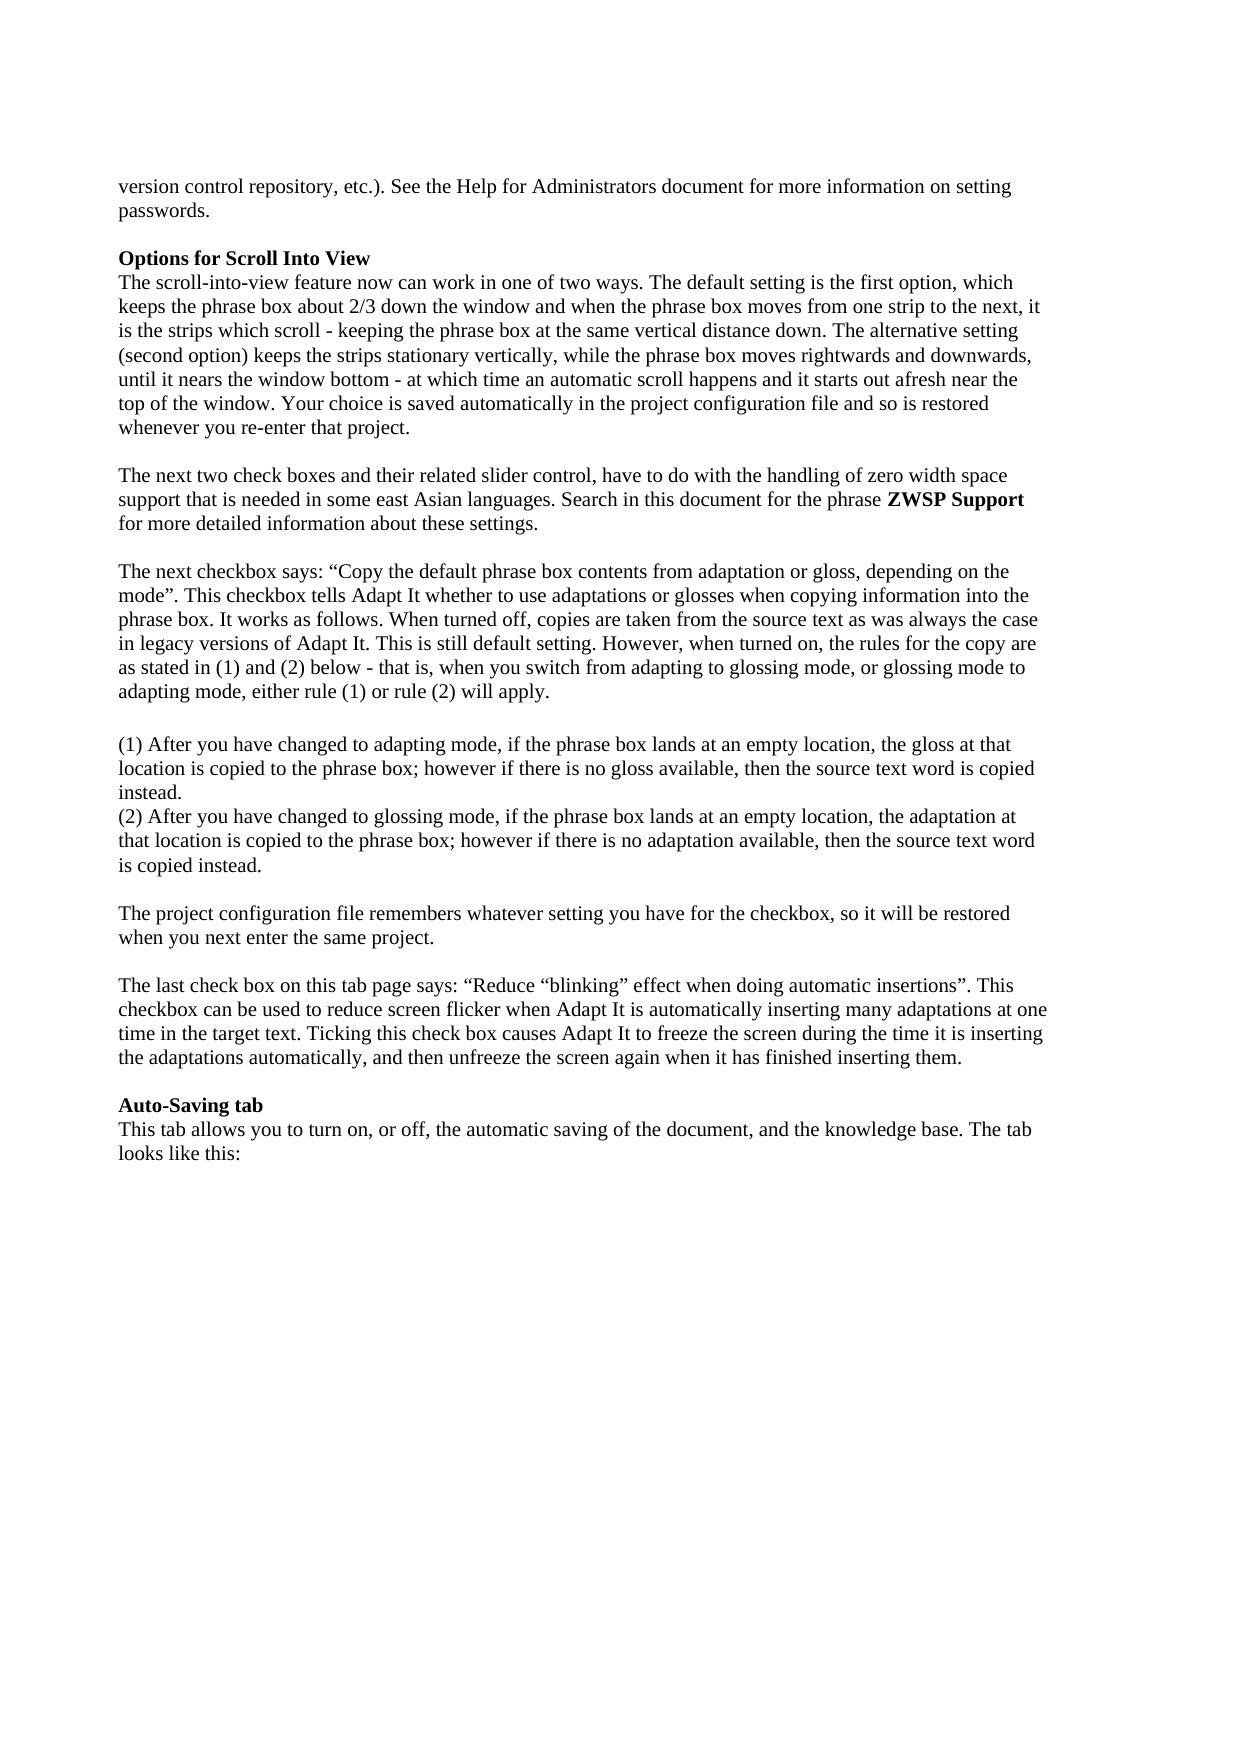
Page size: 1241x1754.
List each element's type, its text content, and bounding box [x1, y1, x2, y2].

text Auto-Saving tab [118, 1093, 1048, 1117]
text Options for Scroll Into View [118, 246, 1048, 270]
text (2) After you have changed to glossing mode, if the phrase box lands at an empty location, the adaptation at that location is copied to the phrase box; however if there is no adaptation available, then the source text word is copied instead. [118, 804, 1048, 877]
text (1) After you have changed to adapting mode, if the phrase box lands at an empty location, the gloss at that location is copied to the phrase box; however if there is no gloss available, then the source text word is copied instead. [118, 732, 1048, 804]
text The next checkbox says: “Copy the default phrase box contents from adaptation or gloss, depending on the mode”. This checkbox tells Adapt It whether to use adaptations or glosses when copying information into the phrase box. It works as follows. When turned off, copies are taken from the source text as was always the case in legacy versions of Adapt It. This is still default setting. However, when turned on, the rules for the copy are as stated in (1) and (2) below - that is, when you switch from adapting to glossing mode, or glossing mode to adapting mode, either rule (1) or rule (2) will apply. [118, 559, 1048, 703]
text The scroll-into-view feature now can work in one of two ways. The default setting is the first option, which keeps the phrase box about 2/3 down the window and when the phrase box moves from one strip to the next, it is the strips which scroll - keeping the phrase box at the same vertical distance down. The alternative setting (second option) keeps the strips stationary vertically, while the phrase box moves rightwards and downwards, until it nears the window bottom - at which time an automatic scroll happens and it starts out afresh near the top of the window. Your choice is saved automatically in the project configuration file and so is restored whenever you re-enter that project. [118, 270, 1048, 439]
text version control repository, etc.). See the Help for Administrators document for more information on setting passwords. [118, 174, 1048, 222]
text The next two check boxes and their related slider control, have to do with the handling of zero width space support that is needed in some east Asian languages. Search in this document for the phrase ZWSP Support for more detailed information about these settings. [118, 463, 1048, 535]
text This tab allows you to turn on, or off, the automatic saving of the document, and the knowledge base. The tab looks like this: [118, 1117, 1048, 1165]
text The last check box on this tab page says: “Reduce “blinking” effect when doing automatic insertions”. This checkbox can be used to reduce screen flicker when Adapt It is automatically inserting many adaptations at one time in the target text. Ticking this check box causes Adapt It to freeze the screen during the time it is inserting the adaptations automatically, and then unfreeze the screen again when it has finished inserting them. [118, 973, 1048, 1069]
text The project configuration file remembers whatever setting you have for the checkbox, so it will be restored when you next enter the same project. [118, 901, 1048, 949]
